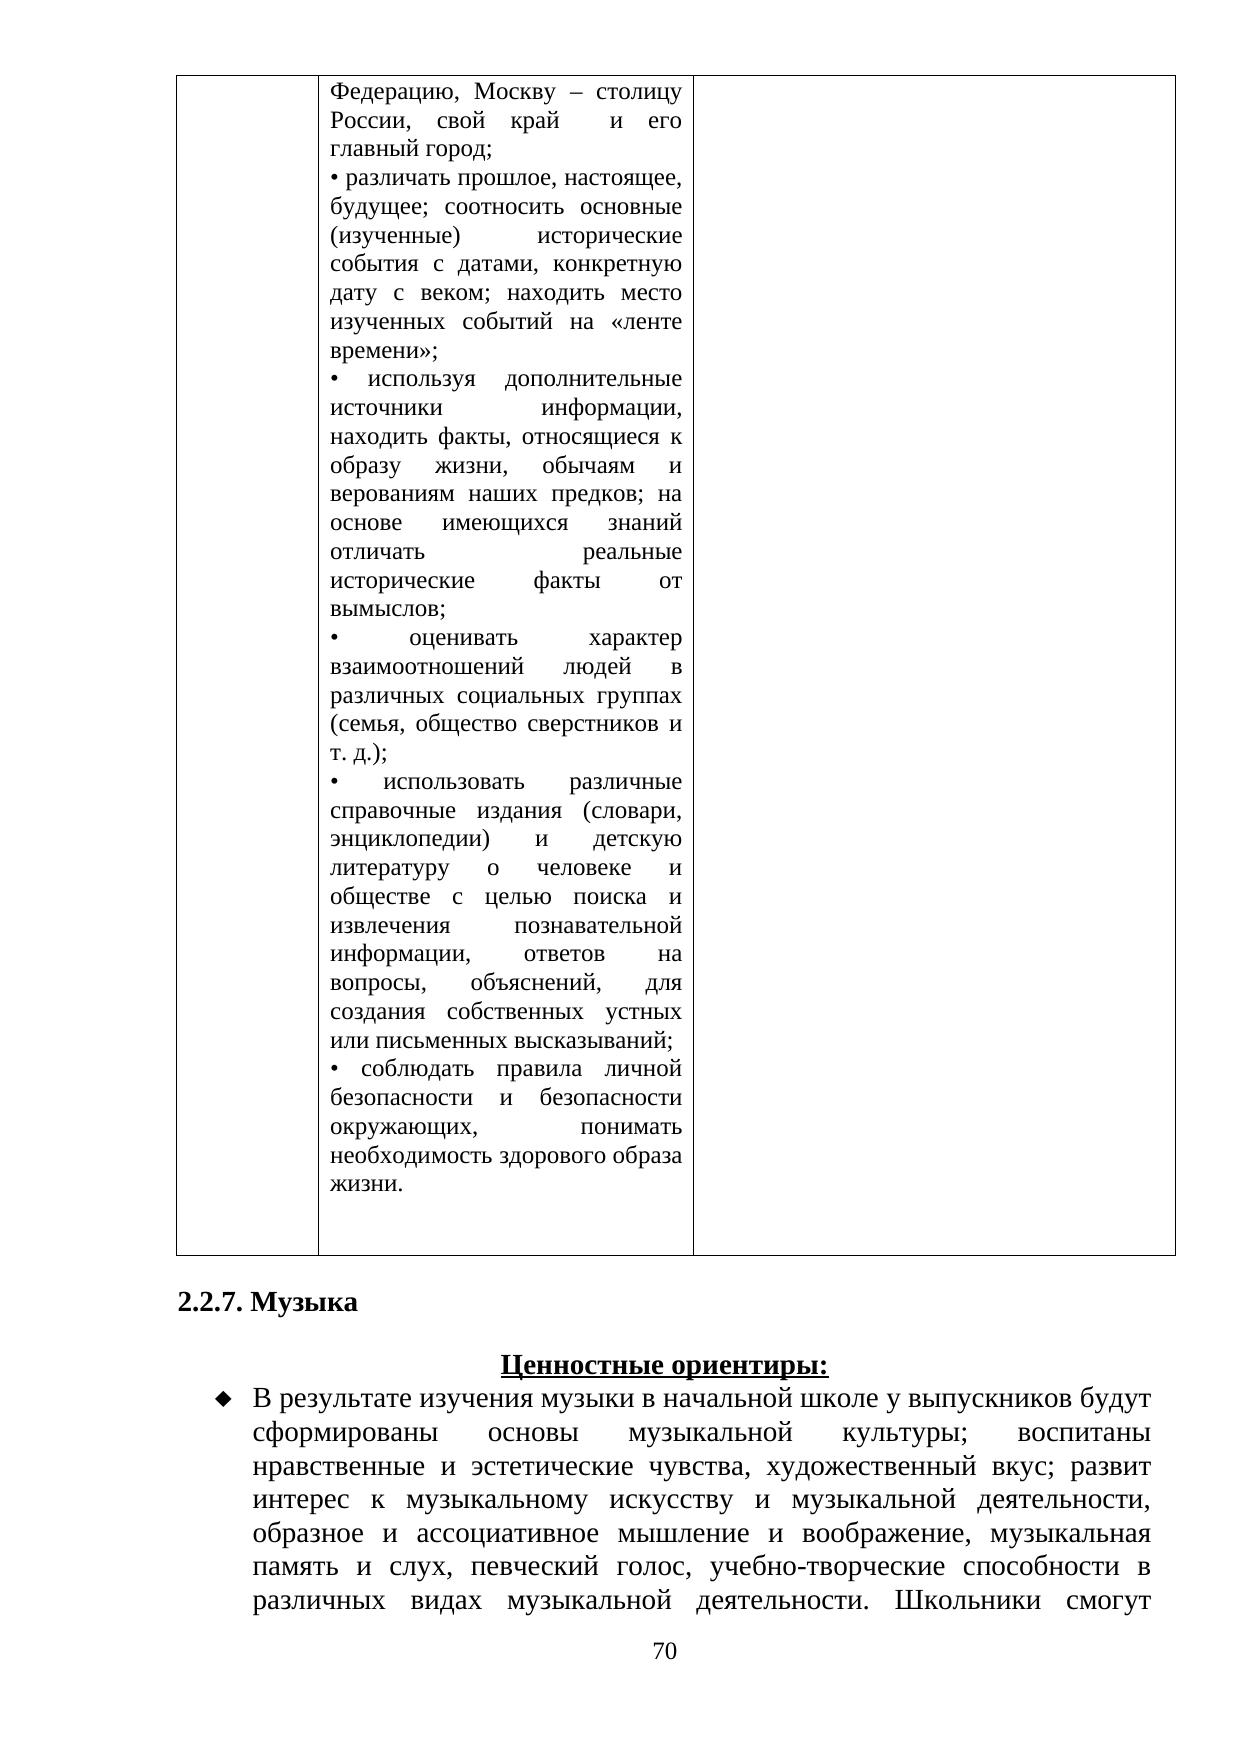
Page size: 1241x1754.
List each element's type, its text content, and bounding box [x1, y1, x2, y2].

text Ценностные ориентиры: [177, 1347, 1152, 1380]
text 2.2.7. Музыка [177, 1284, 1152, 1318]
list В результате изучения музыки в начальной школе у выпускников будут сформированы основы музыкальной культуры; воспитаны нравственные и эстетические чувства, художественный вкус; развит интерес к музыкальному искусству и музыкальной деятельности, образное и ассоциативное мышление и воображение, музыкальная память и слух, певческий голос, учебно-творческие способности в различных видах музыкальной деятельности. Школьники смогут [215, 1380, 1152, 1615]
table_cell [694, 76, 1175, 1255]
table_cell Федерацию, Москву – столицу России, свой край и его главный город; • различать прошлое, настоящее, будущее; соотносить основные (изученные) исторические события с датами, конкретную дату с веком; находить место изученных событий на «ленте времени»; • используя дополнительные источники информации, находить факты, относящиеся к образу жизни, обычаям и верованиям наших предков; на основе имеющихся знаний отличать реальные исторические факты от вымыслов; • оценивать характер взаимоотношений людей в различных социальных группах (семья, общество сверстников и т. д.); • использовать различные справочные издания (словари, энциклопедии) и детскую литературу о человеке и обществе с целью поиска и извлечения познавательной информации, ответов на вопросы, объяснений, для создания собственных устных или письменных высказываний; • соблюдать правила личной безопасности и безопасности окружающих, понимать необходимость здорового образа жизни. [319, 76, 693, 1255]
table_cell [177, 76, 318, 1255]
